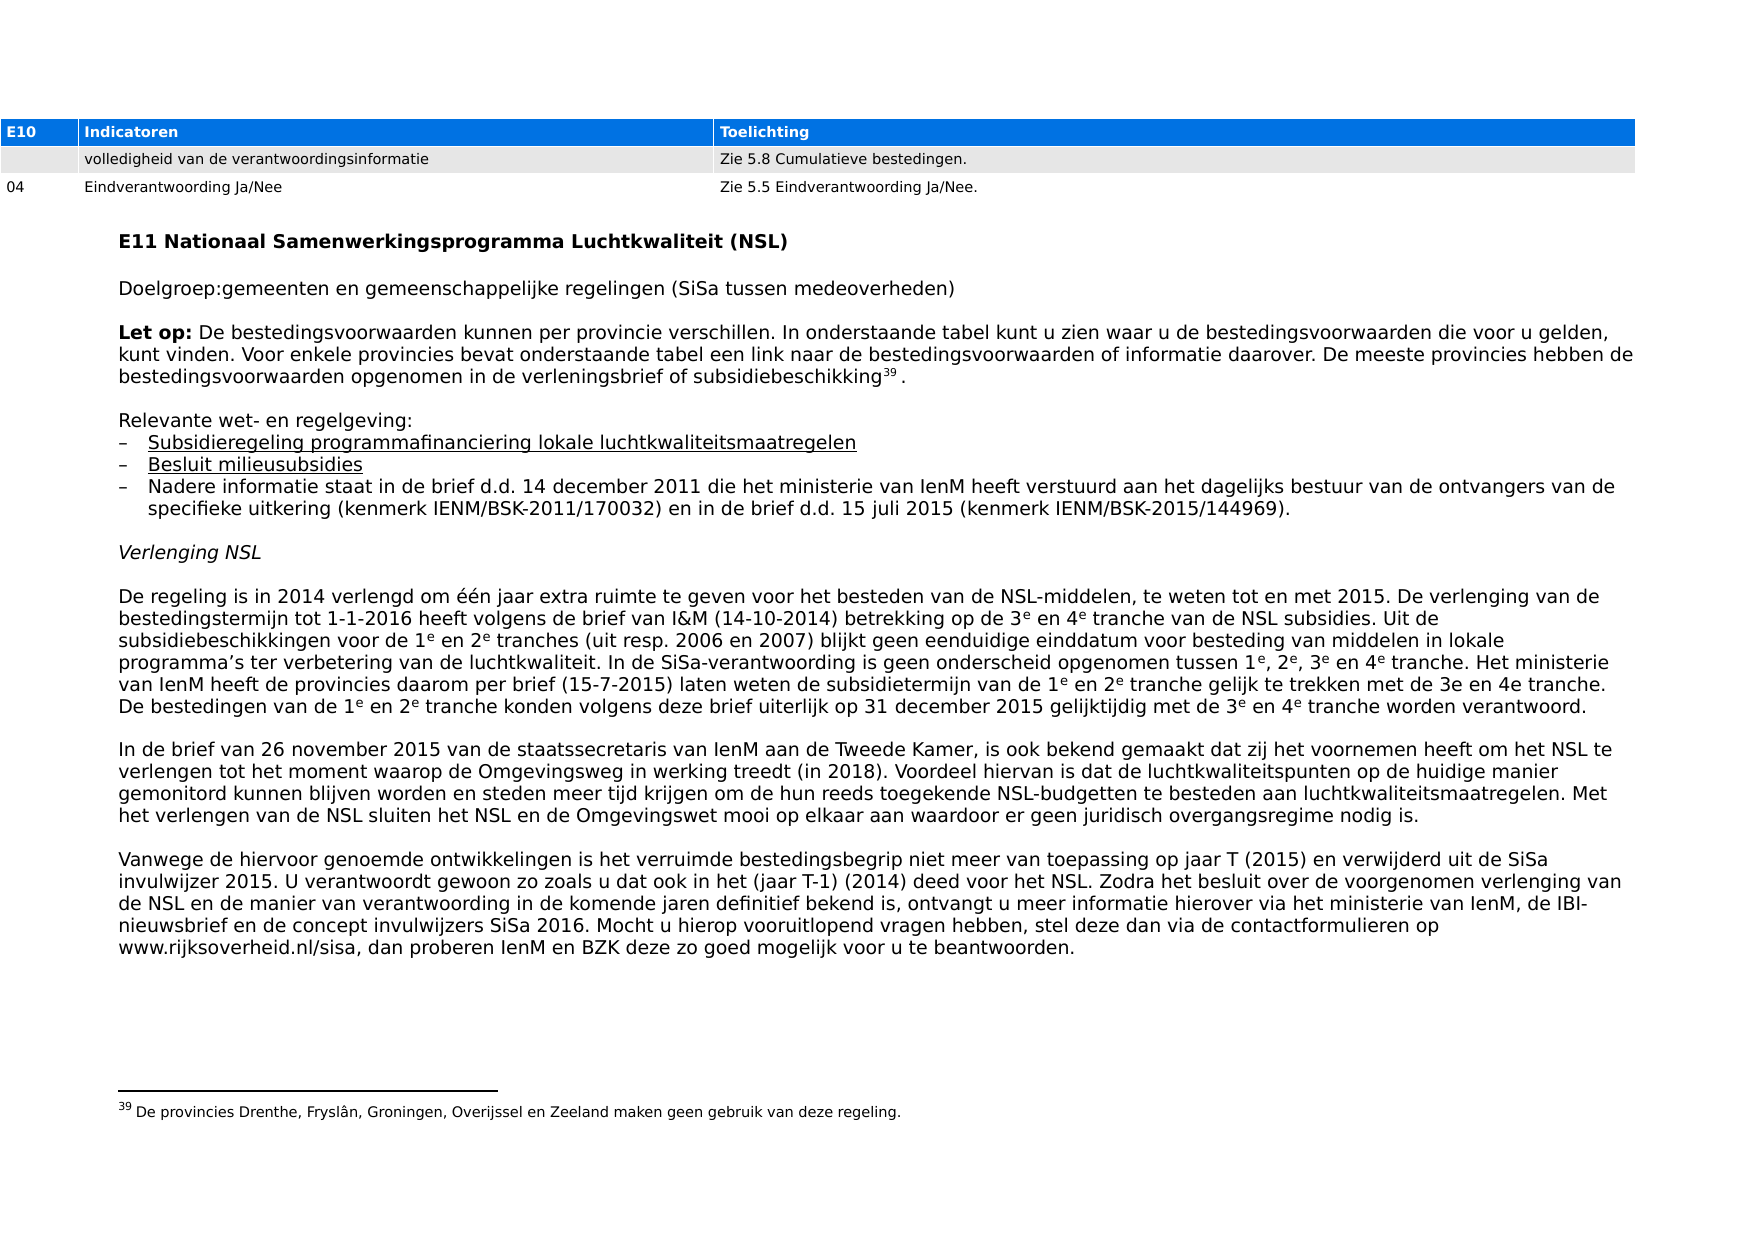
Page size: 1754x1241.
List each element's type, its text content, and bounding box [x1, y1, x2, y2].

text – Nadere informatie staat in de brief d.d. 14 december 2011 die het ministerie van IenM heeft verstuurd aan het dagelijks bestuur van de ontvangers van de specifieke uitkering (kenmerk IENM/BSK-2011/170032) en in de brief d.d. 15 juli 2015 (kenmerk IENM/BSK-2015/144969). [118, 476, 1636, 520]
table_cell 04 [1, 174, 78, 200]
subtitle Verlenging NSL [118, 542, 1636, 564]
text Doelgroep:gemeenten en gemeenschappelijke regelingen (SiSa tussen medeoverheden) [118, 278, 1636, 300]
text De provincies Drenthe, Fryslân, Groningen, Overijssel en Zeeland maken geen gebruik van deze regeling. [118, 1100, 1636, 1122]
text Relevante wet- en regelgeving: [118, 410, 1636, 432]
text De regeling is in 2014 verlengd om één jaar extra ruimte te geven voor het besteden van de NSL-middelen, te weten tot en met 2015. De verlenging van de bestedingstermijn tot 1-1-2016 heeft volgens de brief van I&M (14-10-2014) betrekking op de 3e en 4e tranche van de NSL subsidies. Uit de subsidiebeschikkingen voor de 1e en 2e tranches (uit resp. 2006 en 2007) blijkt geen eenduidige einddatum voor besteding van middelen in lokale programma’s ter verbetering van de luchtkwaliteit. In de SiSa-verantwoording is geen onderscheid opgenomen tussen 1e, 2e, 3e en 4e tranche. Het ministerie van IenM heeft de provincies daarom per brief (15-7-2015) laten weten de subsidietermijn van de 1e en 2e tranche gelijk te trekken met de 3e en 4e tranche. De bestedingen van de 1e en 2e tranche konden volgens deze brief uiterlijk op 31 december 2015 gelijktijdig met de 3e en 4e tranche worden verantwoord. [118, 586, 1636, 717]
table_cell Eindverantwoording Ja/Nee [79, 174, 713, 200]
text – Besluit milieusubsidies [118, 454, 1636, 476]
table_header Toelichting [714, 119, 1635, 146]
table_cell [1, 147, 78, 173]
table_header Indicatoren [79, 119, 713, 146]
table_cell Zie 5.5 Eindverantwoording Ja/Nee. [714, 174, 1635, 200]
text – Subsidieregeling programmafinanciering lokale luchtkwaliteitsmaatregelen [118, 432, 1636, 454]
table_cell volledigheid van de verantwoordingsinformatie [79, 147, 713, 173]
text Vanwege de hiervoor genoemde ontwikkelingen is het verruimde bestedingsbegrip niet meer van toepassing op jaar T (2015) en verwijderd uit de SiSa invulwijzer 2015. U verantwoordt gewoon zo zoals u dat ook in het (jaar T-1) (2014) deed voor het NSL. Zodra het besluit over de voorgenomen verlenging van de NSL en de manier van verantwoording in de komende jaren definitief bekend is, ontvangt u meer informatie hierover via het ministerie van IenM, de IBI-nieuwsbrief en de concept invulwijzers SiSa 2016. Mocht u hierop vooruitlopend vragen hebben, stel deze dan via de contactformulieren op www.rijksoverheid.nl/sisa, dan proberen IenM en BZK deze zo goed mogelijk voor u te beantwoorden. [118, 849, 1636, 959]
table_cell Zie 5.8 Cumulatieve bestedingen. [714, 147, 1635, 173]
table_header E10 [1, 119, 78, 146]
text Let op: De bestedingsvoorwaarden kunnen per provincie verschillen. In onderstaande tabel kunt u zien waar u de bestedingsvoorwaarden die voor u gelden, kunt vinden. Voor enkele provincies bevat onderstaande tabel een link naar de bestedingsvoorwaarden of informatie daarover. De meeste provincies hebben de bestedingsvoorwaarden opgenomen in de verleningsbrief of subsidiebeschikking. [118, 322, 1636, 388]
subtitle E11 Nationaal Samenwerkingsprogramma Luchtkwaliteit (NSL) [118, 231, 1636, 253]
text In de brief van 26 november 2015 van de staatssecretaris van IenM aan de Tweede Kamer, is ook bekend gemaakt dat zij het voornemen heeft om het NSL te verlengen tot het moment waarop de Omgevingsweg in werking treedt (in 2018). Voordeel hiervan is dat de luchtkwaliteitspunten op de huidige manier gemonitord kunnen blijven worden en steden meer tijd krijgen om de hun reeds toegekende NSL-budgetten te besteden aan luchtkwaliteitsmaatregelen. Met het verlengen van de NSL sluiten het NSL en de Omgevingswet mooi op elkaar aan waardoor er geen juridisch overgangsregime nodig is. [118, 739, 1636, 827]
